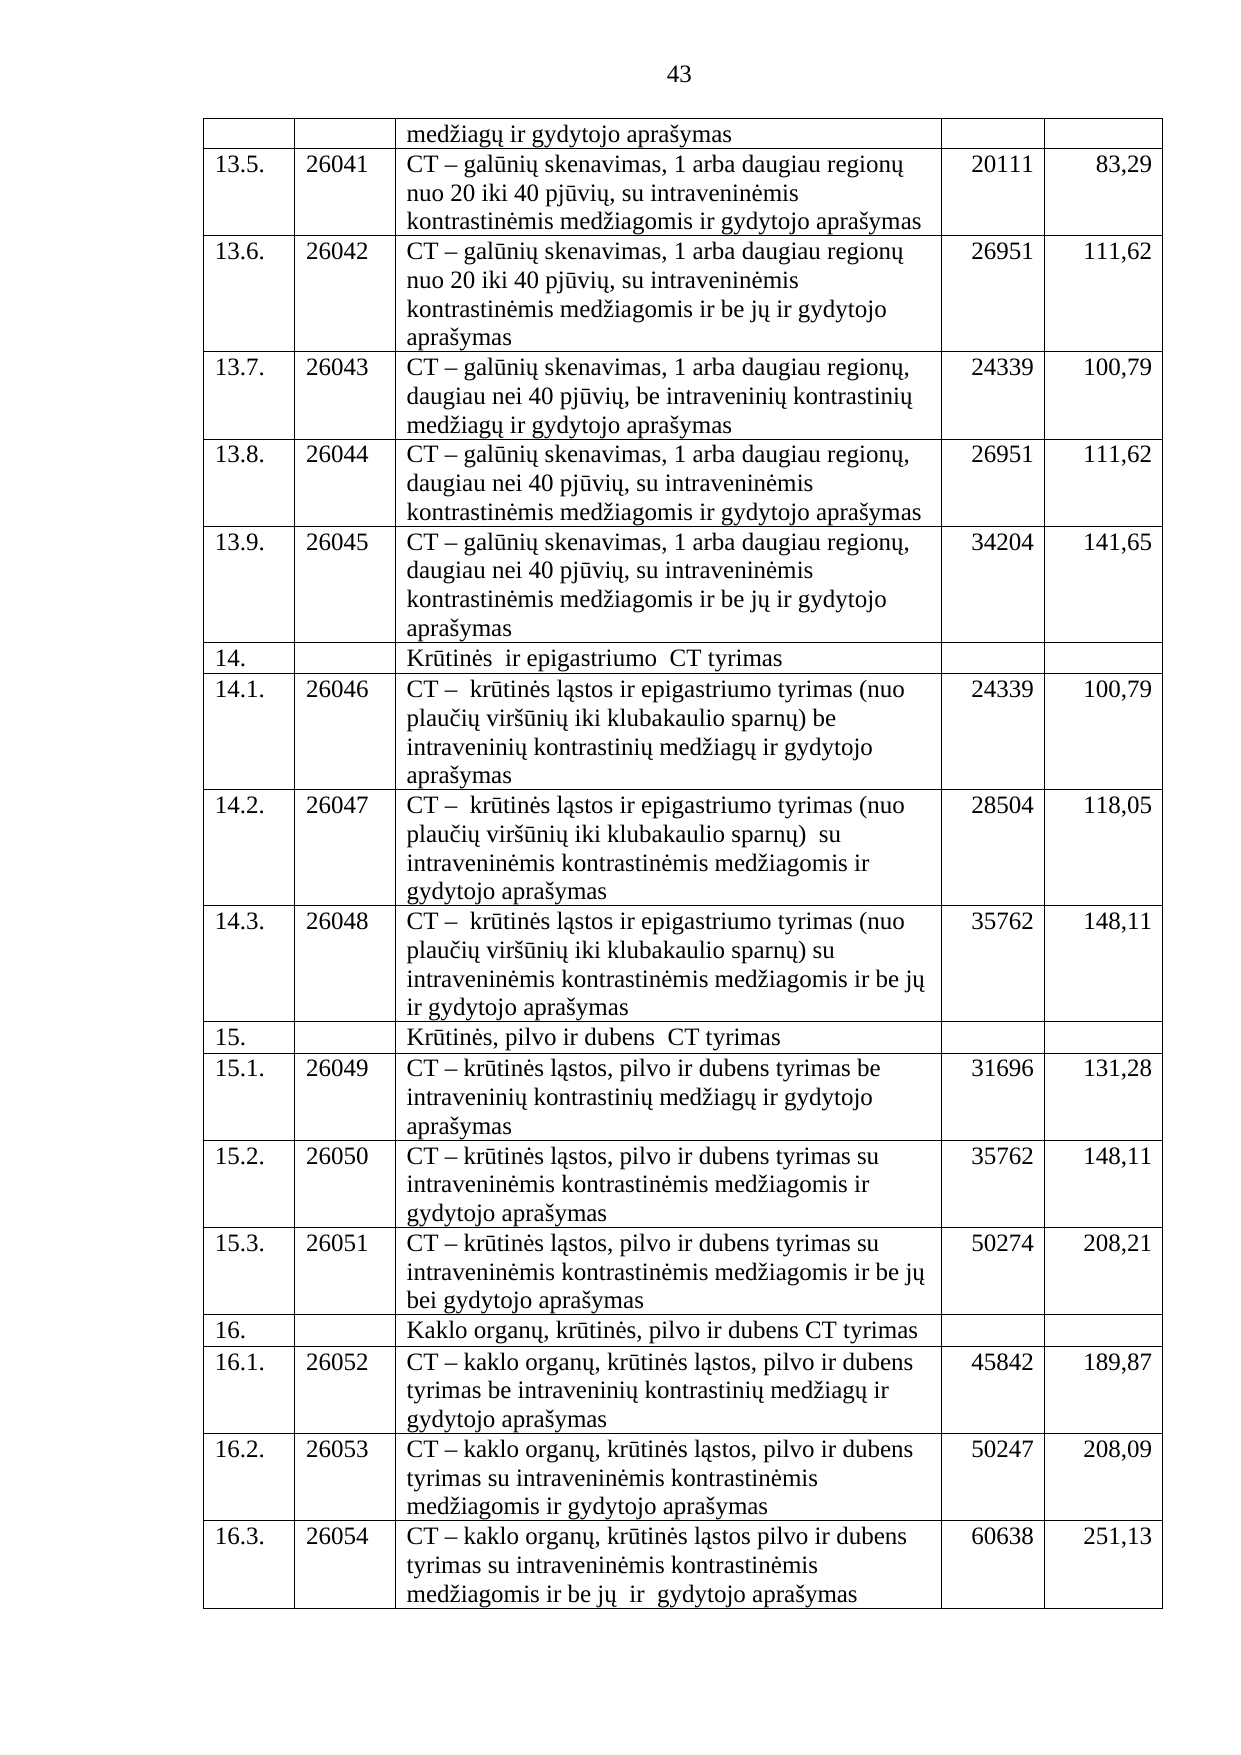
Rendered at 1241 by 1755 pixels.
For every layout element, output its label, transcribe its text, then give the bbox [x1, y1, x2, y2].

table_cell 14.1. [204, 674, 294, 789]
table_cell [295, 643, 395, 673]
table_cell 111,62 [1045, 440, 1162, 526]
table_cell 15. [204, 1022, 294, 1052]
table_cell [1163, 439, 1240, 526]
table_cell [1163, 789, 1240, 905]
table_cell 148,11 [1045, 1141, 1162, 1227]
table_cell CT – krūtinės ląstos, pilvo ir dubens tyrimas su intraveninėmis kontrastinėmis medžiagomis ir be jų bei gydytojo aprašymas [396, 1228, 941, 1314]
table_cell Krūtinės, pilvo ir dubens CT tyrimas [396, 1022, 941, 1052]
table_cell [295, 1315, 395, 1346]
table_cell 13.5. [204, 149, 294, 235]
table_cell [1045, 1315, 1162, 1346]
table_cell 13.9. [204, 527, 294, 642]
table_cell CT – galūnių skenavimas, 1 arba daugiau regionų nuo 20 iki 40 pjūvių, su intraveninėmis kontrastinėmis medžiagomis ir be jų ir gydytojo aprašymas [396, 236, 941, 351]
table_cell 24339 [942, 352, 1044, 438]
table_cell 26051 [295, 1228, 395, 1314]
table_cell medžiagų ir gydytojo aprašymas [396, 119, 941, 148]
table_cell 31696 [942, 1054, 1044, 1140]
table_cell [1163, 351, 1240, 438]
table_cell [1163, 118, 1240, 148]
table_cell [1163, 1346, 1240, 1433]
table_cell [1163, 1314, 1240, 1346]
table_cell [1163, 673, 1240, 789]
table_cell 14.2. [204, 790, 294, 905]
table_cell CT – galūnių skenavimas, 1 arba daugiau regionų, daugiau nei 40 pjūvių, be intraveninių kontrastinių medžiagų ir gydytojo aprašymas [396, 352, 941, 438]
table_cell 26042 [295, 236, 395, 351]
table_cell [1163, 1227, 1240, 1314]
table_cell CT – galūnių skenavimas, 1 arba daugiau regionų nuo 20 iki 40 pjūvių, su intraveninėmis kontrastinėmis medžiagomis ir gydytojo aprašymas [396, 149, 941, 235]
table_cell 26045 [295, 527, 395, 642]
table_cell 34204 [942, 527, 1044, 642]
table_cell 15.1. [204, 1054, 294, 1140]
table_cell [295, 1022, 395, 1052]
table_cell 141,65 [1045, 527, 1162, 642]
table_cell 50274 [942, 1228, 1044, 1314]
table_cell Krūtinės ir epigastriumo CT tyrimas [396, 643, 941, 673]
table_cell 208,21 [1045, 1228, 1162, 1314]
table_cell 14. [204, 643, 294, 673]
table_cell CT – kaklo organų, krūtinės ląstos, pilvo ir dubens tyrimas su intraveninėmis kontrastinėmis medžiagomis ir gydytojo aprašymas [396, 1434, 941, 1520]
table_cell [204, 119, 294, 148]
table_cell [1163, 526, 1240, 642]
table_cell 189,87 [1045, 1347, 1162, 1433]
table_cell 208,09 [1045, 1434, 1162, 1520]
table_cell 13.7. [204, 352, 294, 438]
table_cell [1163, 1140, 1240, 1227]
table_cell 35762 [942, 906, 1044, 1021]
table_cell 26041 [295, 149, 395, 235]
table_cell 13.8. [204, 440, 294, 526]
table_cell CT – galūnių skenavimas, 1 arba daugiau regionų, daugiau nei 40 pjūvių, su intraveninėmis kontrastinėmis medžiagomis ir be jų ir gydytojo aprašymas [396, 527, 941, 642]
table_cell 28504 [942, 790, 1044, 905]
table_cell 14.3. [204, 906, 294, 1021]
table_cell [1045, 643, 1162, 673]
table_cell CT – krūtinės ląstos, pilvo ir dubens tyrimas be intraveninių kontrastinių medžiagų ir gydytojo aprašymas [396, 1054, 941, 1140]
table_cell [942, 119, 1044, 148]
table_cell 15.3. [204, 1228, 294, 1314]
table_cell 35762 [942, 1141, 1044, 1227]
table_cell 83,29 [1045, 149, 1162, 235]
table_cell 26052 [295, 1347, 395, 1433]
table_cell [1163, 1520, 1240, 1607]
table_cell 16.2. [204, 1434, 294, 1520]
table_cell 26049 [295, 1054, 395, 1140]
table_cell 45842 [942, 1347, 1044, 1433]
table_cell CT – galūnių skenavimas, 1 arba daugiau regionų, daugiau nei 40 pjūvių, su intraveninėmis kontrastinėmis medžiagomis ir gydytojo aprašymas [396, 440, 941, 526]
table_cell 26048 [295, 906, 395, 1021]
table_cell [1163, 1021, 1240, 1052]
table_cell 24339 [942, 674, 1044, 789]
table_cell [1163, 1433, 1240, 1520]
table_cell 131,28 [1045, 1054, 1162, 1140]
table_cell [1163, 1053, 1240, 1140]
table_cell [1163, 235, 1240, 351]
table_cell CT – krūtinės ląstos ir epigastriumo tyrimas (nuo plaučių viršūnių iki klubakaulio sparnų) be intraveninių kontrastinių medžiagų ir gydytojo aprašymas [396, 674, 941, 789]
table_cell 148,11 [1045, 906, 1162, 1021]
table_cell [1163, 642, 1240, 673]
table_cell 26053 [295, 1434, 395, 1520]
table_cell [942, 1315, 1044, 1346]
table_cell 13.6. [204, 236, 294, 351]
table_cell [1163, 905, 1240, 1021]
table_cell 15.2. [204, 1141, 294, 1227]
table_cell [1045, 1022, 1162, 1052]
table_cell 26044 [295, 440, 395, 526]
table_cell [1163, 148, 1240, 235]
table_cell 100,79 [1045, 352, 1162, 438]
table_cell 16.3. [204, 1521, 294, 1607]
table_cell [942, 1022, 1044, 1052]
table_cell CT – kaklo organų, krūtinės ląstos, pilvo ir dubens tyrimas be intraveninių kontrastinių medžiagų ir gydytojo aprašymas [396, 1347, 941, 1433]
table_cell 26047 [295, 790, 395, 905]
table_cell 50247 [942, 1434, 1044, 1520]
table_cell 16. [204, 1315, 294, 1346]
table_cell CT – krūtinės ląstos, pilvo ir dubens tyrimas su intraveninėmis kontrastinėmis medžiagomis ir gydytojo aprašymas [396, 1141, 941, 1227]
table_cell 111,62 [1045, 236, 1162, 351]
table_cell 60638 [942, 1521, 1044, 1607]
table_cell [1045, 119, 1162, 148]
table_cell 20111 [942, 149, 1044, 235]
table_cell 26951 [942, 236, 1044, 351]
table_cell CT – kaklo organų, krūtinės ląstos pilvo ir dubens tyrimas su intraveninėmis kontrastinėmis medžiagomis ir be jų ir gydytojo aprašymas [396, 1521, 941, 1607]
table_cell 26054 [295, 1521, 395, 1607]
table_cell 26046 [295, 674, 395, 789]
table_cell 26951 [942, 440, 1044, 526]
table_cell CT – krūtinės ląstos ir epigastriumo tyrimas (nuo plaučių viršūnių iki klubakaulio sparnų) su intraveninėmis kontrastinėmis medžiagomis ir gydytojo aprašymas [396, 790, 941, 905]
table_cell [942, 643, 1044, 673]
table_cell 118,05 [1045, 790, 1162, 905]
table_cell 100,79 [1045, 674, 1162, 789]
table_cell [295, 119, 395, 148]
table_cell Kaklo organų, krūtinės, pilvo ir dubens CT tyrimas [396, 1315, 941, 1346]
table_cell 251,13 [1045, 1521, 1162, 1607]
table_cell CT – krūtinės ląstos ir epigastriumo tyrimas (nuo plaučių viršūnių iki klubakaulio sparnų) su intraveninėmis kontrastinėmis medžiagomis ir be jų ir gydytojo aprašymas [396, 906, 941, 1021]
table_cell 26043 [295, 352, 395, 438]
table_cell 26050 [295, 1141, 395, 1227]
table_cell 16.1. [204, 1347, 294, 1433]
